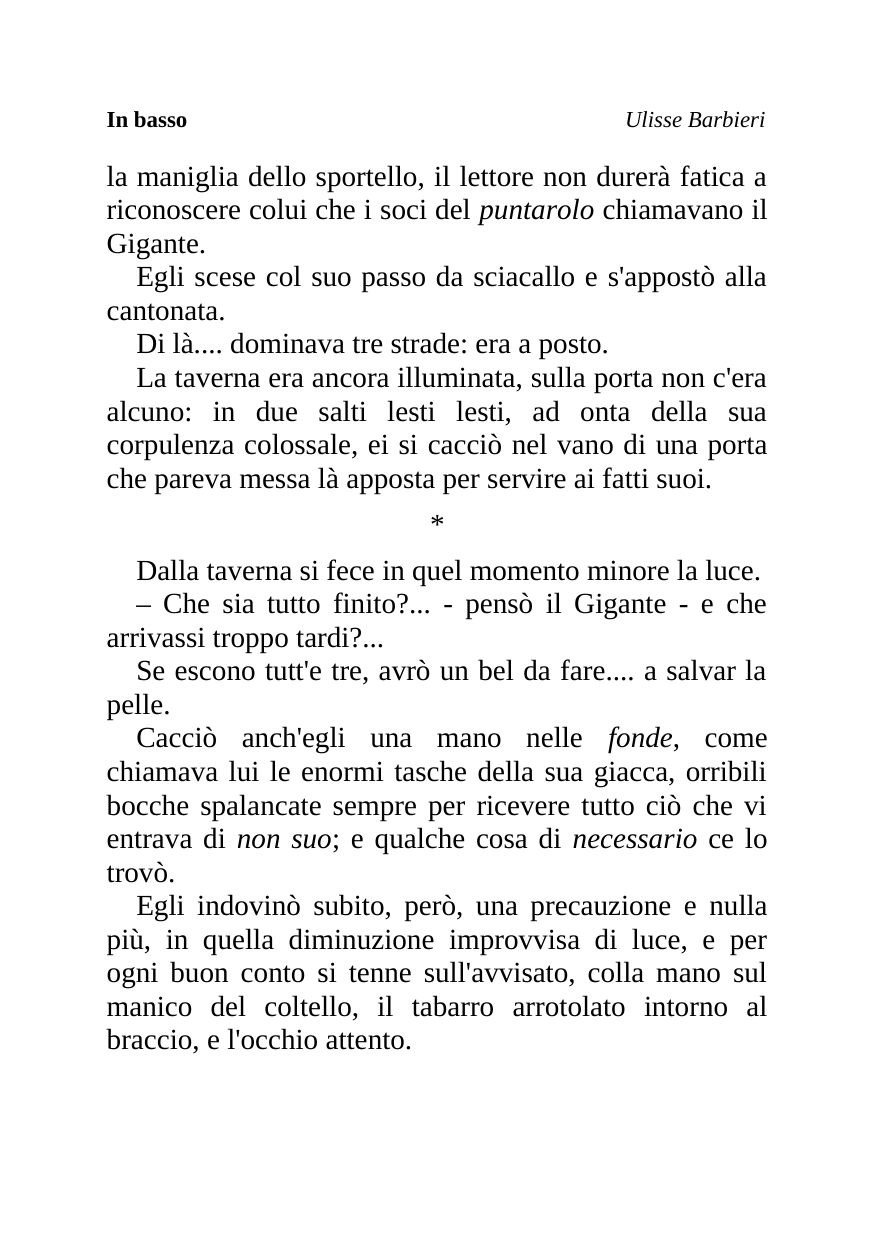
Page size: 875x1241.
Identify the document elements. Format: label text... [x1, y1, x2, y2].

text Di là.... dominava tre strade: era a posto. [106, 327, 768, 360]
text – Che sia tutto finito?... - pensò il Gigante - e che arrivassi troppo tardi?... [106, 586, 768, 653]
text * [106, 507, 768, 540]
text Egli indovinò subito, però, una precauzione e nulla più, in quella diminuzione improvvisa di luce, e per ogni buon conto si tenne sull'avvisato, colla mano sul manico del coltello, il tabarro arrotolato intorno al braccio, e l'occhio attento. [106, 888, 768, 1056]
text Dalla taverna si fece in quel momento minore la luce. [106, 553, 768, 586]
text la maniglia dello sportello, il lettore non durerà fatica a riconoscere colui che i soci del puntarolo chiamavano il Gigante. [106, 159, 768, 259]
text La taverna era ancora illuminata, sulla porta non c'era alcuno: in due salti lesti lesti, ad onta della sua corpulenza colossale, ei si cacciò nel vano di una porta che pareva messa là apposta per servire ai fatti suoi. [106, 360, 768, 494]
text Se escono tutt'e tre, avrò un bel da fare.... a salvar la pelle. [106, 653, 768, 721]
text Egli scese col suo passo da sciacallo e s'appostò alla cantonata. [106, 259, 768, 327]
text Cacciò anch'egli una mano nelle fonde, come chiamava lui le enormi tasche della sua giacca, orribili bocche spalancate sempre per ricevere tutto ciò che vi entrava di non suo; e qualche cosa di necessario ce lo trovò. [106, 721, 768, 888]
